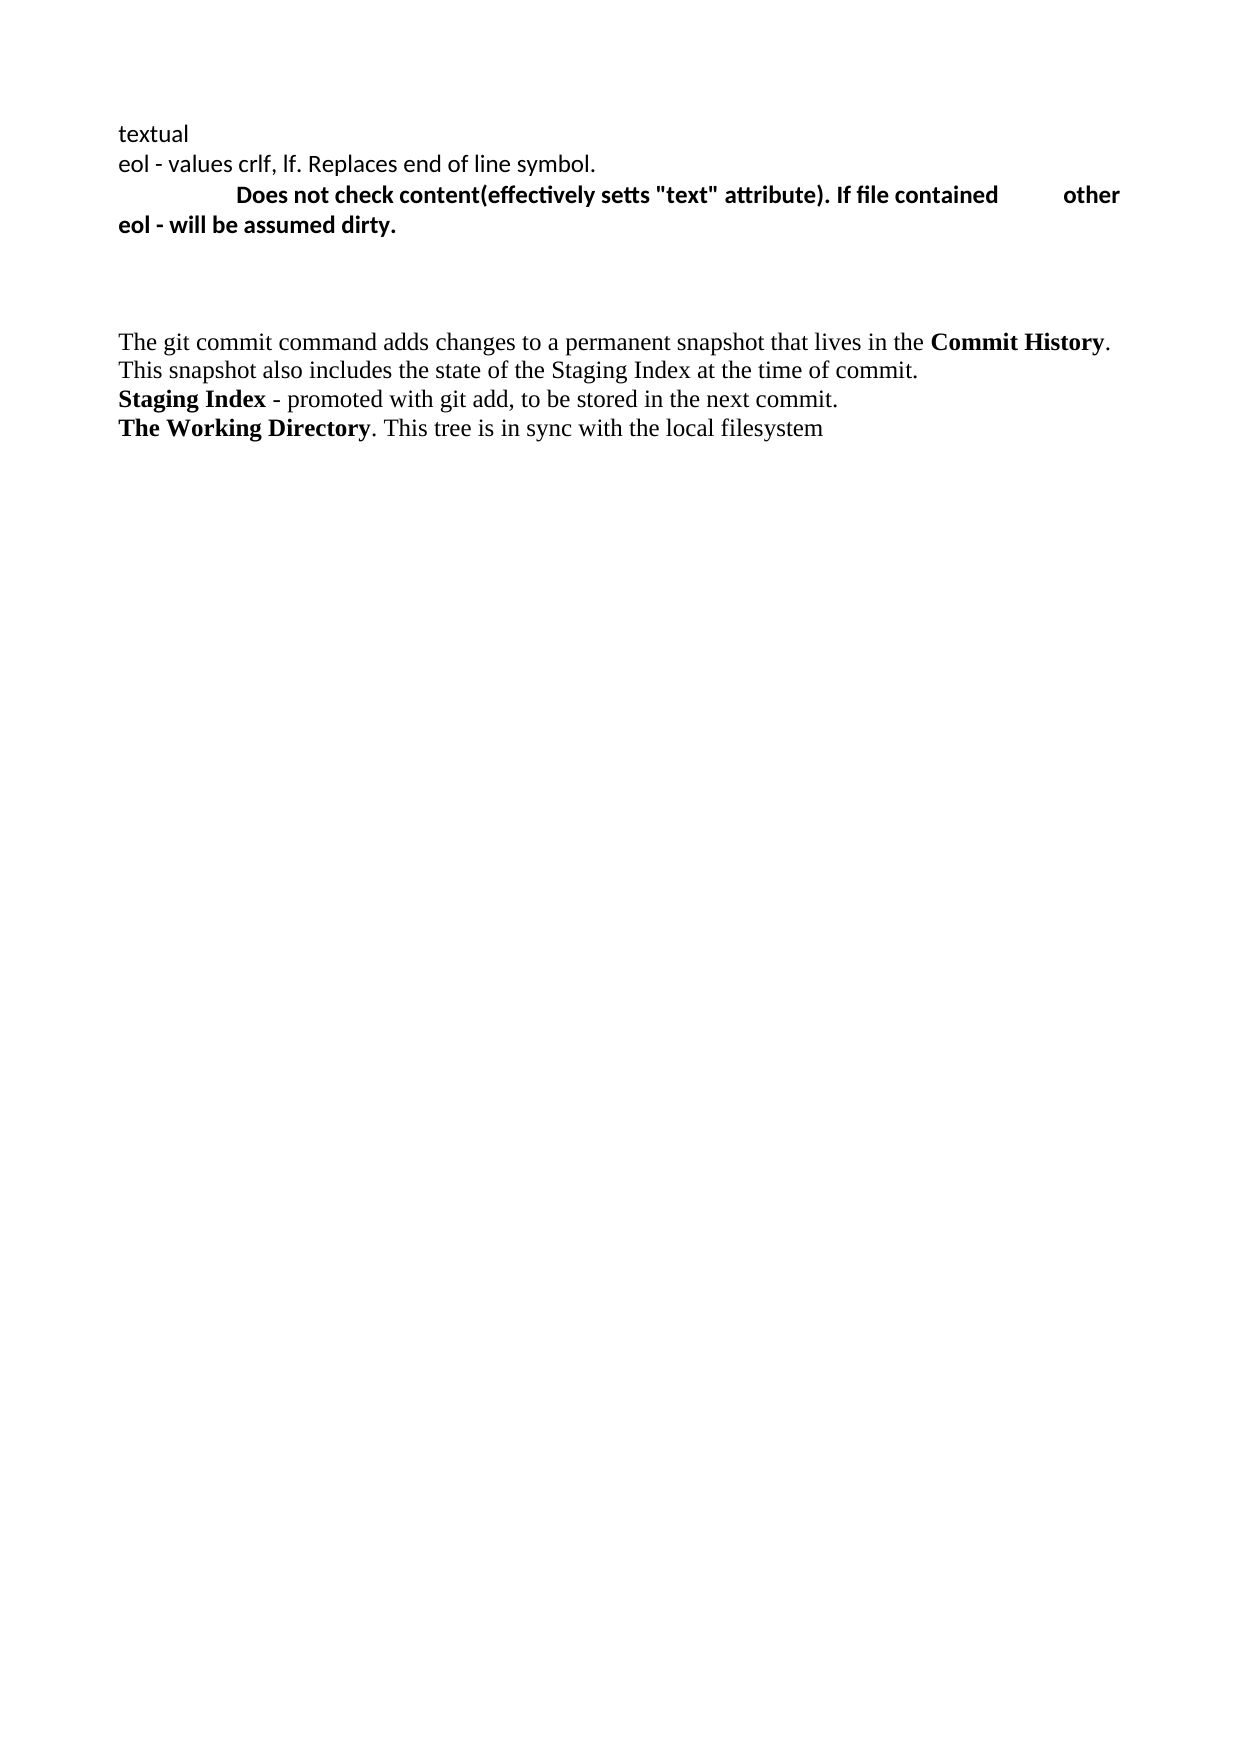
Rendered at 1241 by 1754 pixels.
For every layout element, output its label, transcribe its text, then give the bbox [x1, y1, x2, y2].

text Does not check content(effectively setts "text" attribute). If file contained other eol - will be assumed dirty. [118, 179, 1122, 240]
text Staging Index - promoted with git add, to be stored in the next commit. [118, 384, 1122, 413]
text eol - values crlf, lf. Replaces end of line symbol. [118, 149, 1122, 179]
text The git commit command adds changes to a permanent snapshot that lives in the Commit History. This snapshot also includes the state of the Staging Index at the time of commit. [118, 327, 1122, 384]
text The Working Directory. This tree is in sync with the local filesystem [118, 413, 1122, 442]
text textual [118, 118, 1122, 149]
